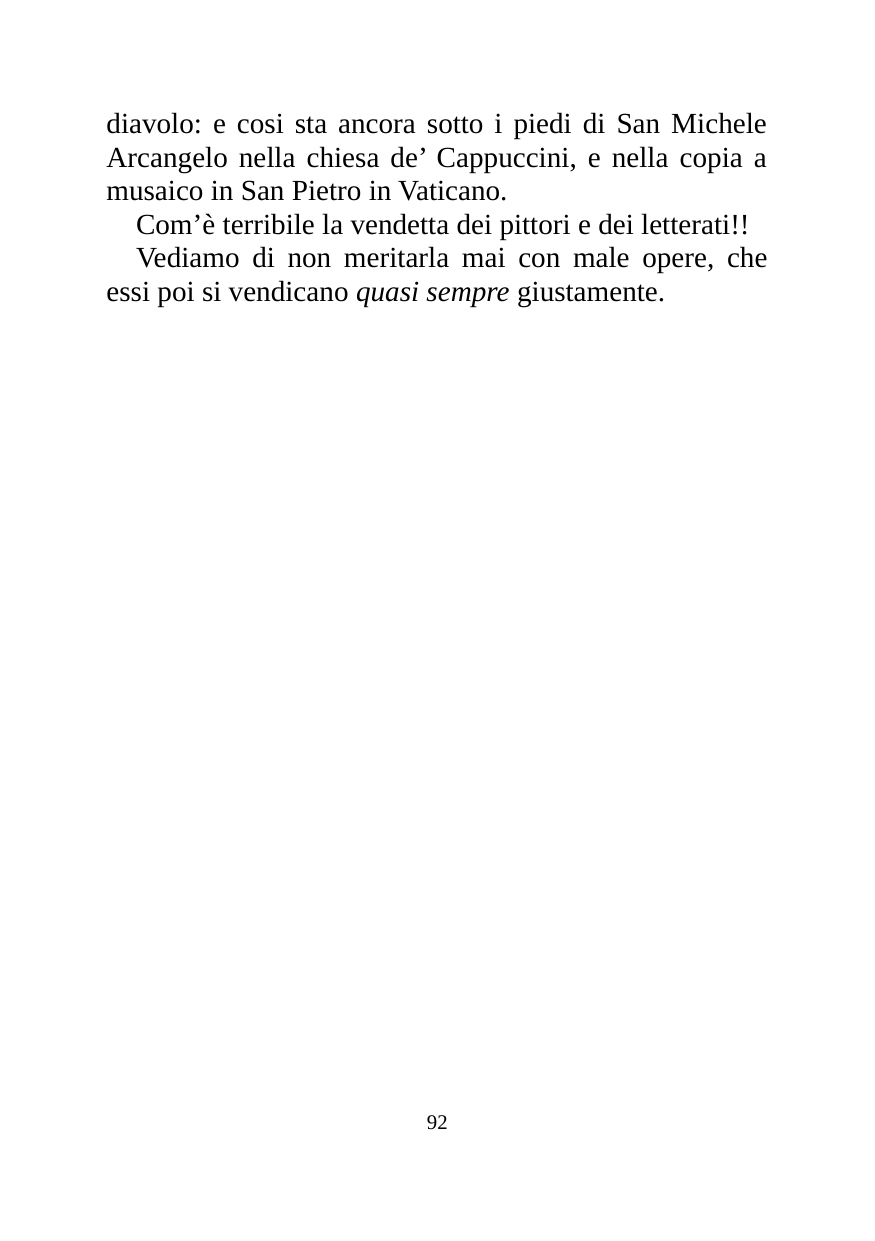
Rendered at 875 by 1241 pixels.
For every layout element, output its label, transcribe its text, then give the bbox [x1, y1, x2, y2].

text diavolo: e cosi sta ancora sotto i piedi di San Michele Arcangelo nella chiesa de’ Cappuccini, e nella copia a musaico in San Pietro in Vaticano. [106, 106, 768, 207]
text Com’è terribile la vendetta dei pittori e dei letterati!! [106, 207, 768, 240]
text Vediamo di non meritarla mai con male opere, che essi poi si vendicano quasi sempre giustamente. [106, 240, 768, 307]
